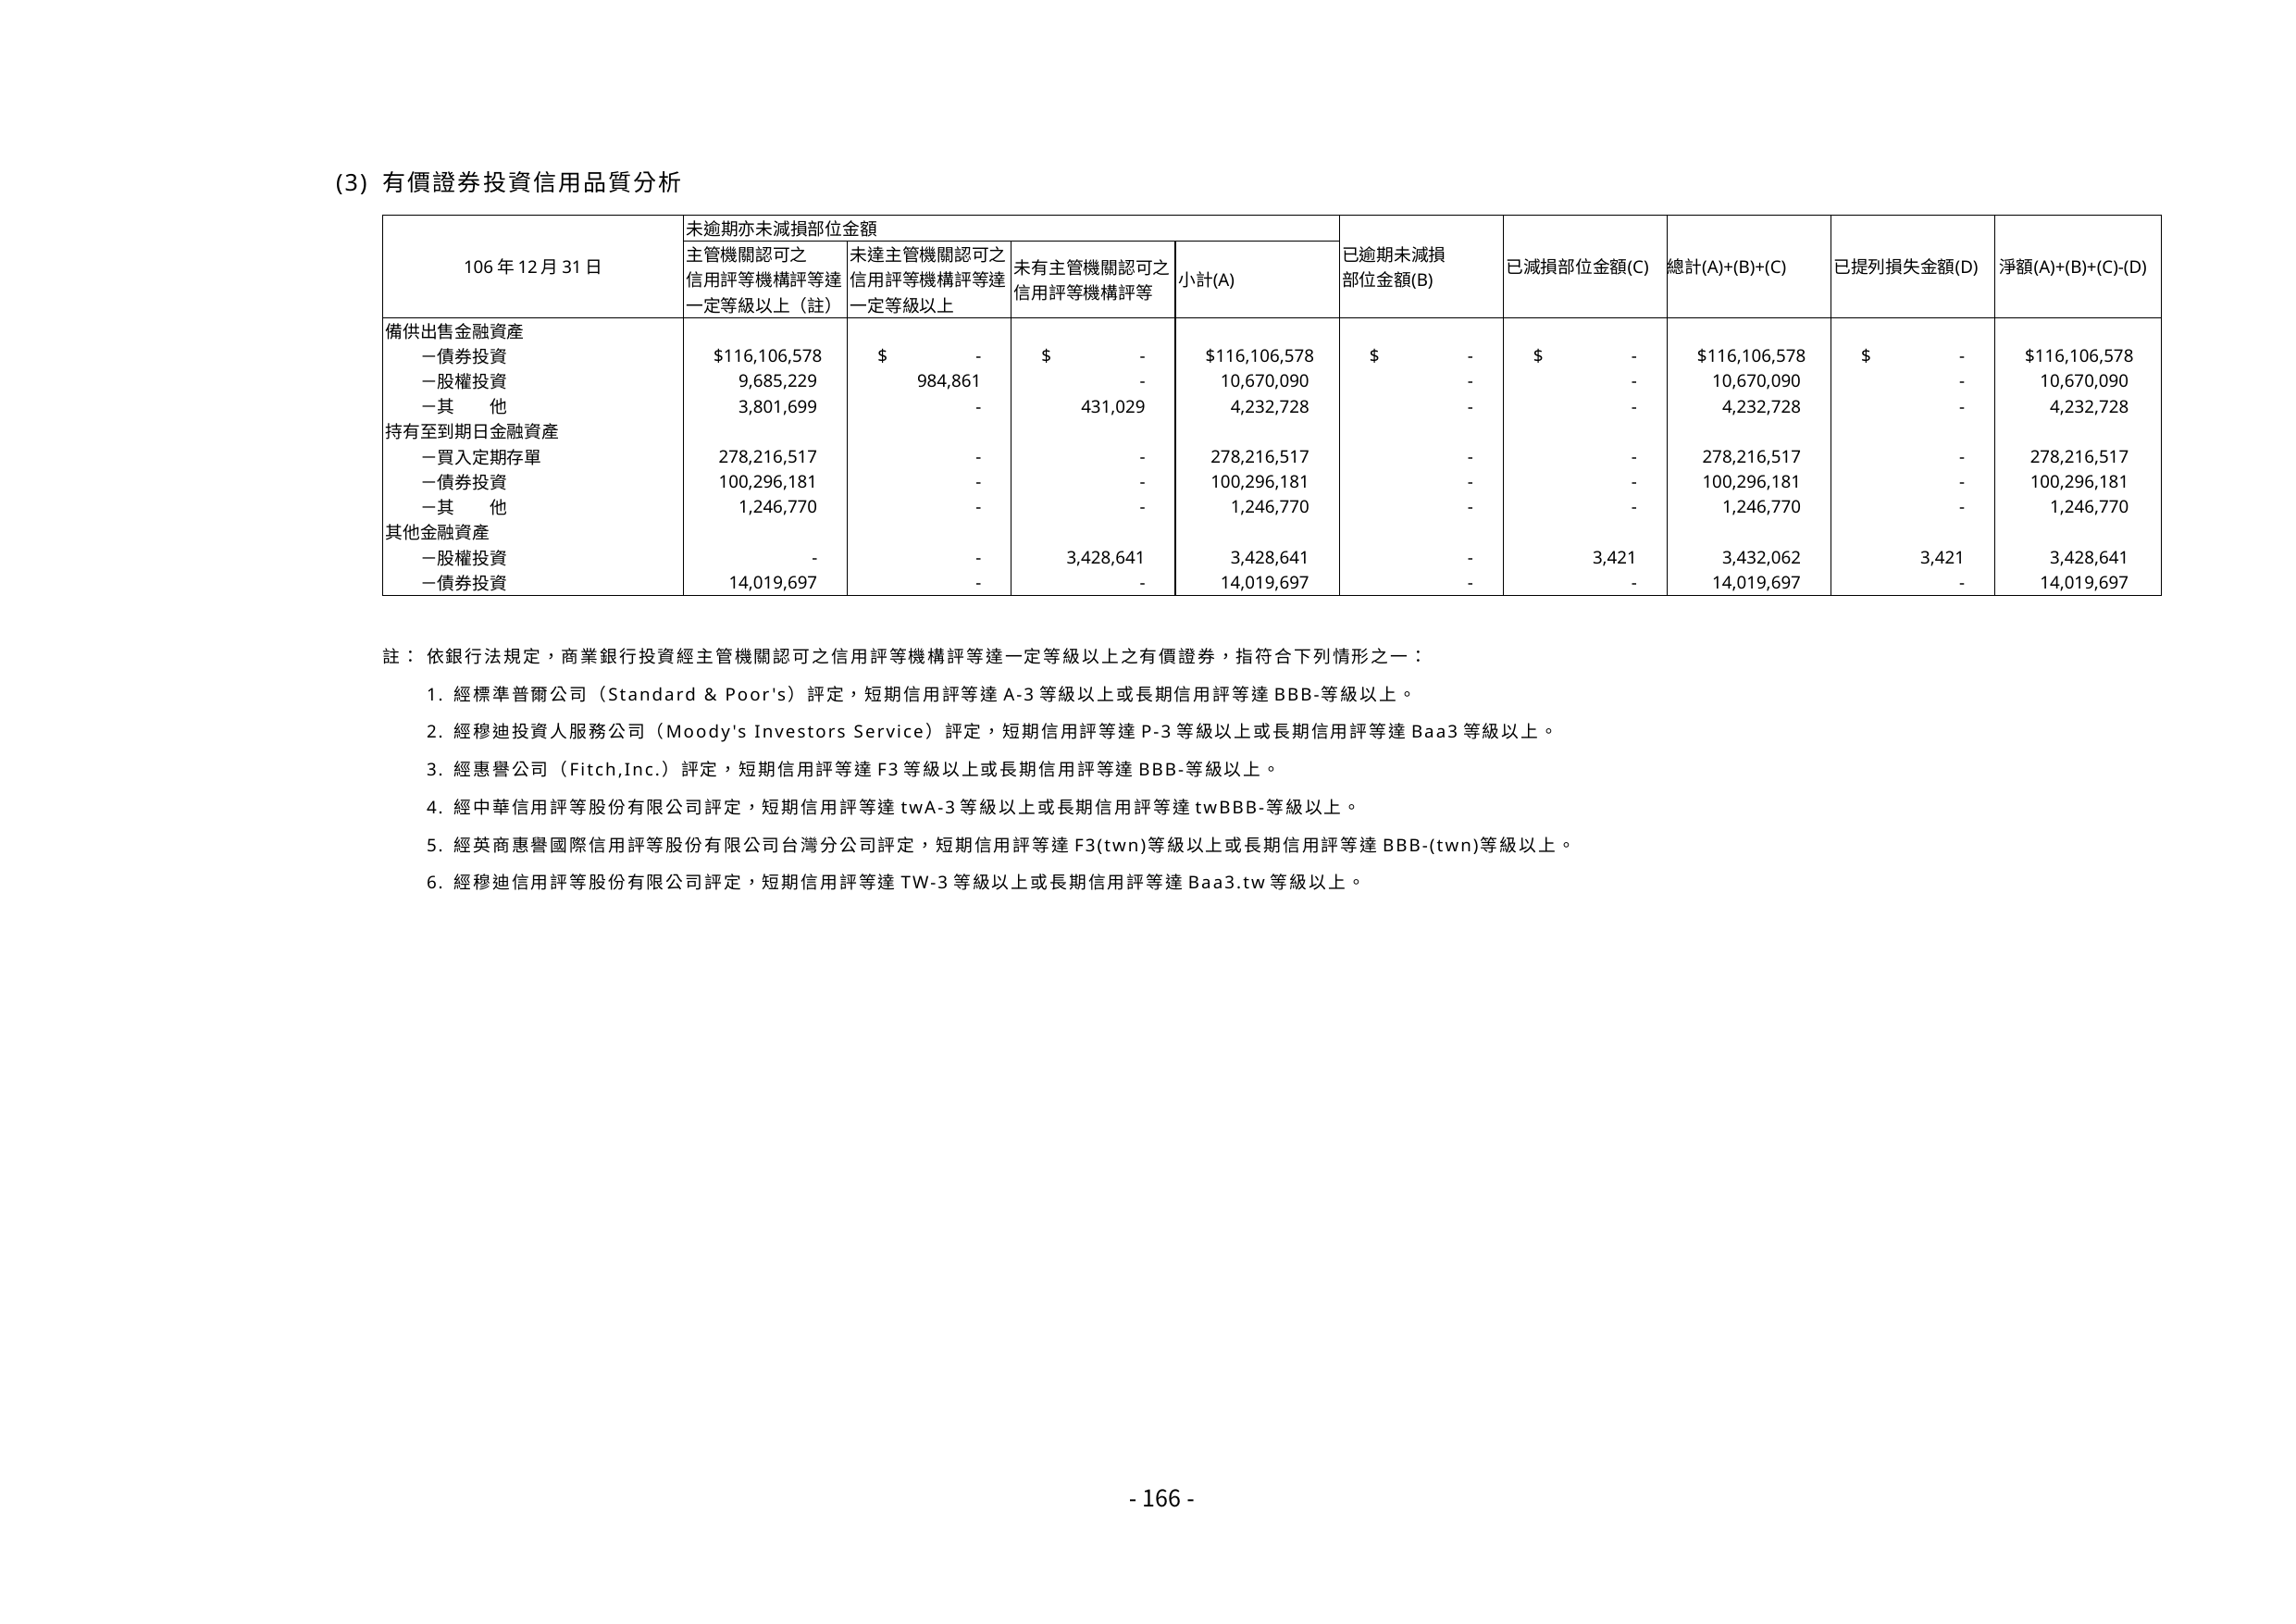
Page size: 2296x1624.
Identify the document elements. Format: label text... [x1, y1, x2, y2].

table_header 已減損部位金額(C) [1504, 216, 1667, 316]
table_cell $ - [848, 343, 1011, 368]
table_cell 備供出售金融資產 [383, 318, 683, 343]
table_cell [1995, 318, 2161, 343]
table_cell $ - [1831, 343, 1994, 368]
table_cell - [1340, 544, 1503, 569]
table_cell 3,428,641 [1995, 544, 2161, 569]
table_cell 主管機關認可之 信用評等機構評等達一定等級以上（註） [684, 242, 847, 316]
table_cell [848, 318, 1011, 343]
table_cell $ 116,106,578 [1176, 343, 1339, 368]
table_cell [1340, 519, 1503, 544]
table_cell 4,232,728 [1176, 393, 1339, 418]
table_cell 10,670,090 [1668, 368, 1831, 393]
table_cell 431,029 [1011, 393, 1174, 418]
table_cell - [1340, 368, 1503, 393]
table_cell - [1831, 569, 1994, 594]
table_cell [1831, 519, 1994, 544]
table_cell - [1011, 443, 1174, 469]
table_cell 3,428,641 [1176, 544, 1339, 569]
table_cell - [684, 544, 847, 569]
table_cell - [1831, 393, 1994, 418]
table_cell 9,685,229 [684, 368, 847, 393]
table_cell 未有主管機關認可之信用評等機構評等 [1011, 242, 1174, 316]
table_header 未逾期亦未減損部位金額 [684, 216, 1339, 241]
table_cell [1504, 519, 1667, 544]
table_cell 4,232,728 [1995, 393, 2161, 418]
table_cell 100,296,181 [1176, 469, 1339, 494]
table_cell $ - [1340, 343, 1503, 368]
table_cell [848, 519, 1011, 544]
table_cell - [1504, 569, 1667, 594]
table_cell [1176, 318, 1339, 343]
table_cell [1831, 418, 1994, 443]
table_cell －債券投資 [383, 469, 683, 494]
table_cell - [1831, 494, 1994, 519]
table_cell 其他金融資產 [383, 519, 683, 544]
table_cell 278,216,517 [684, 443, 847, 469]
table_cell [1995, 519, 2161, 544]
table_cell 1,246,770 [1995, 494, 2161, 519]
table_cell 1,246,770 [684, 494, 847, 519]
text 2. 經穆迪投資人服務公司（Moody's Investors Service）評定，短期信用評等達P-3等級以上或長期信用評等達Baa3等級以上。 [427, 718, 2159, 743]
table_cell 3,432,062 [1668, 544, 1831, 569]
table_cell [1504, 418, 1667, 443]
table_cell 100,296,181 [1668, 469, 1831, 494]
table_cell 未達主管機關認可之信用評等機構評等達一定等級以上 [848, 242, 1011, 316]
table_cell [684, 318, 847, 343]
table_cell [1176, 519, 1339, 544]
table_cell 14,019,697 [1668, 569, 1831, 594]
table_cell [1340, 318, 1503, 343]
table_cell [1668, 418, 1831, 443]
table_cell - [1340, 469, 1503, 494]
table_cell - [1340, 393, 1503, 418]
table_cell －買入定期存單 [383, 443, 683, 469]
table_cell －債券投資 [383, 569, 683, 594]
table_cell 100,296,181 [684, 469, 847, 494]
table_cell [1668, 519, 1831, 544]
table_cell [1831, 318, 1994, 343]
text 1. 經標準普爾公司（Standard & Poor's）評定，短期信用評等達A-3等級以上或長期信用評等達BBB-等級以上。 [427, 680, 2159, 705]
table_header 淨額(A)+(B)+(C)-(D) [1995, 216, 2161, 316]
table_cell 278,216,517 [1668, 443, 1831, 469]
table_header 已提列損失金額(D) [1831, 216, 1994, 316]
table_cell - [1831, 469, 1994, 494]
text 3. 經惠譽公司（Fitch,Inc.）評定，短期信用評等達F3等級以上或長期信用評等達BBB-等級以上。 [427, 756, 2159, 781]
table_cell [1011, 519, 1174, 544]
table_cell - [848, 569, 1011, 594]
table_cell [1011, 418, 1174, 443]
table_cell - [1504, 469, 1667, 494]
table_cell [684, 418, 847, 443]
text 4. 經中華信用評等股份有限公司評定，短期信用評等達twA-3等級以上或長期信用評等達twBBB-等級以上。 [427, 793, 2159, 819]
table_cell －債券投資 [383, 343, 683, 368]
table_cell 3,801,699 [684, 393, 847, 418]
table_header 106年12月31日 [383, 216, 683, 316]
table_cell 278,216,517 [1995, 443, 2161, 469]
table_cell [1340, 418, 1503, 443]
table_cell 14,019,697 [1176, 569, 1339, 594]
table_cell 4,232,728 [1668, 393, 1831, 418]
table_cell - [1831, 443, 1994, 469]
table_cell $ 116,106,578 [1995, 343, 2161, 368]
table_cell －其 他 [383, 494, 683, 519]
table_cell - [848, 443, 1011, 469]
table_cell - [1504, 494, 1667, 519]
table_cell $ - [1504, 343, 1667, 368]
table_cell －股權投資 [383, 368, 683, 393]
table_cell [1011, 318, 1174, 343]
table_cell - [1340, 443, 1503, 469]
table_header 總計(A)+(B)+(C) [1668, 216, 1831, 316]
table_cell - [1831, 368, 1994, 393]
table_cell - [1504, 368, 1667, 393]
table_header 已逾期未減損 部位金額(B) [1340, 216, 1503, 316]
table_cell - [1011, 569, 1174, 594]
table_cell 1,246,770 [1668, 494, 1831, 519]
table_cell - [1340, 494, 1503, 519]
table_cell - [1504, 393, 1667, 418]
table_cell 10,670,090 [1995, 368, 2161, 393]
table_cell $ 116,106,578 [684, 343, 847, 368]
table_cell - [848, 393, 1011, 418]
table_cell 小計(A) [1176, 242, 1339, 316]
table_cell 10,670,090 [1176, 368, 1339, 393]
table_cell [1504, 318, 1667, 343]
table_cell [1668, 318, 1831, 343]
table_cell －其 他 [383, 393, 683, 418]
table_cell 100,296,181 [1995, 469, 2161, 494]
table_cell - [848, 469, 1011, 494]
table_cell - [1340, 569, 1503, 594]
table_cell - [848, 494, 1011, 519]
table_cell 持有至到期日金融資產 [383, 418, 683, 443]
table_cell 3,421 [1504, 544, 1667, 569]
table_cell - [1011, 494, 1174, 519]
table_cell - [1504, 443, 1667, 469]
table_cell 3,421 [1831, 544, 1994, 569]
table_cell [848, 418, 1011, 443]
table_cell 278,216,517 [1176, 443, 1339, 469]
table_cell $ 116,106,578 [1668, 343, 1831, 368]
text 5. 經英商惠譽國際信用評等股份有限公司台灣分公司評定，短期信用評等達F3(twn)等級以上或長期信用評等達BBB-(twn)等級以上。 [427, 831, 2159, 856]
table_cell [1995, 418, 2161, 443]
table_cell 1,246,770 [1176, 494, 1339, 519]
table_cell 3,428,641 [1011, 544, 1174, 569]
table_cell - [1011, 469, 1174, 494]
table_cell 14,019,697 [1995, 569, 2161, 594]
text (3) 有價證券投資信用品質分析 [328, 164, 2159, 197]
table_cell －股權投資 [383, 544, 683, 569]
table_cell - [1011, 368, 1174, 393]
text 6. 經穆迪信用評等股份有限公司評定，短期信用評等達TW-3等級以上或長期信用評等達Baa3.tw等級以上。 [427, 869, 2159, 894]
table_cell [1176, 418, 1339, 443]
table_cell 984,861 [848, 368, 1011, 393]
table_cell $ - [1011, 343, 1174, 368]
text 註： 依銀行法規定，商業銀行投資經主管機關認可之信用評等機構評等達一定等級以上之有價證券，指符合下列情形之一： [382, 642, 2159, 668]
table_cell 14,019,697 [684, 569, 847, 594]
table_cell [684, 519, 847, 544]
table_cell - [848, 544, 1011, 569]
